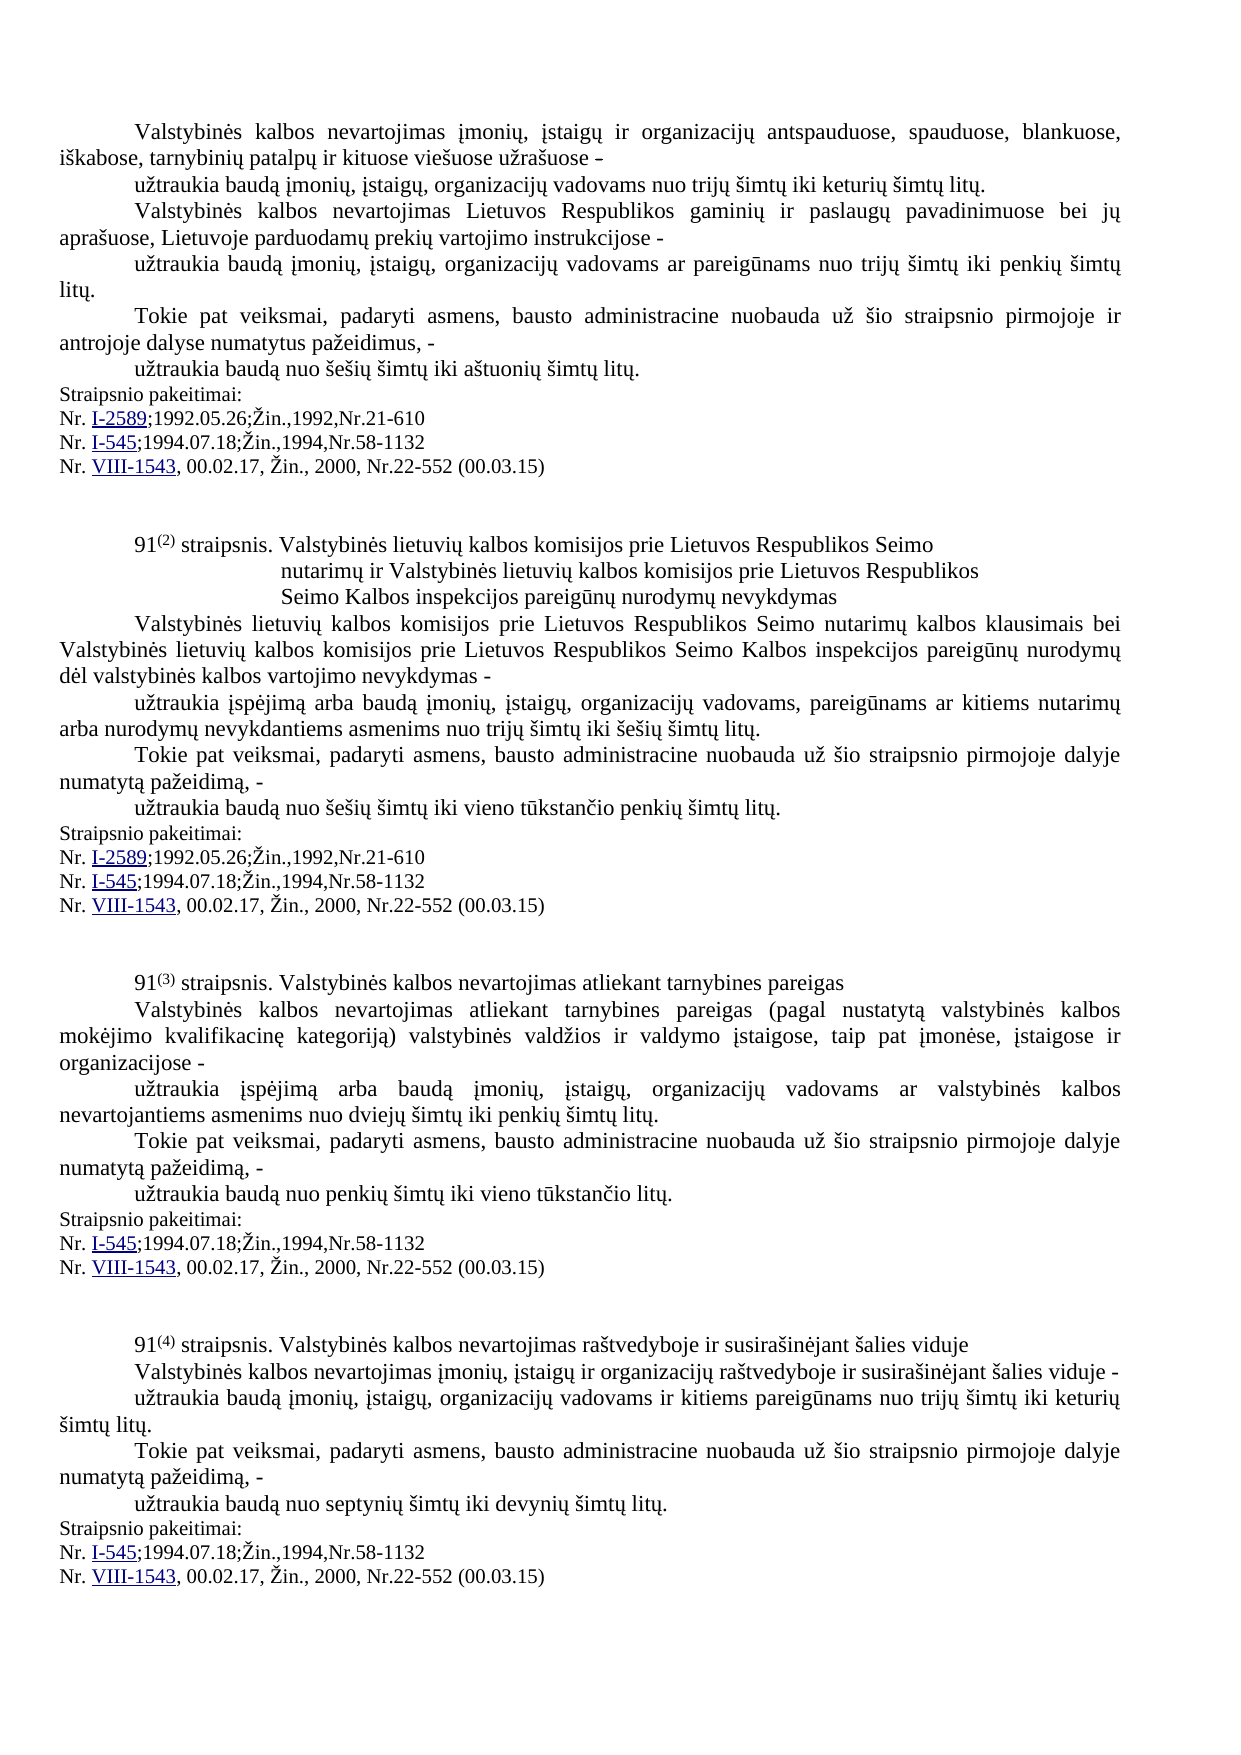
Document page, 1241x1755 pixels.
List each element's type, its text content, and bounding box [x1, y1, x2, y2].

text Nr. I-545;1994.07.18;Žin.,1994,Nr.58-1132 [59, 430, 1122, 454]
text Valstybinės kalbos nevartojimas Lietuvos Respublikos gaminių ir paslaugų pavadinimuose bei jų aprašuose, Lietuvoje parduodamų prekių vartojimo instrukcijose - [59, 197, 1122, 250]
text 91(4) straipsnis. Valstybinės kalbos nevartojimas raštvedyboje ir susirašinėjant šalies viduje [134, 1332, 1122, 1358]
text nutarimų ir Valstybinės lietuvių kalbos komisijos prie Lietuvos Respublikos [281, 557, 1122, 583]
text užtraukia baudą nuo penkių šimtų iki vieno tūkstančio litų. [59, 1180, 1122, 1207]
text 91(3) straipsnis. Valstybinės kalbos nevartojimas atliekant tarnybines pareigas [59, 969, 1122, 996]
text Tokie pat veiksmai, padaryti asmens, bausto administracine nuobauda už šio straipsnio pirmojoje ir antrojoje dalyse numatytus pažeidimus, - [59, 303, 1122, 355]
text Valstybinės kalbos nevartojimas įmonių, įstaigų ir organizacijų raštvedyboje ir susirašinėjant šalies viduje - [59, 1358, 1122, 1384]
text užtraukia baudą nuo šešių šimtų iki vieno tūkstančio penkių šimtų litų. [59, 794, 1122, 821]
text Tokie pat veiksmai, padaryti asmens, bausto administracine nuobauda už šio straipsnio pirmojoje dalyje numatytą pažeidimą, - [59, 1437, 1122, 1490]
text užtraukia baudą įmonių, įstaigų, organizacijų vadovams ir kitiems pareigūnams nuo trijų šimtų iki keturių šimtų litų. [59, 1384, 1122, 1437]
text Nr. I-545;1994.07.18;Žin.,1994,Nr.58-1132 [59, 1231, 1122, 1255]
text Straipsnio pakeitimai: [59, 821, 1122, 844]
text užtraukia baudą nuo septynių šimtų iki devynių šimtų litų. [59, 1490, 1122, 1516]
text užtraukia baudą įmonių, įstaigų, organizacijų vadovams ar pareigūnams nuo trijų šimtų iki penkių šimtų litų. [59, 250, 1122, 303]
text 91(2) straipsnis. Valstybinės lietuvių kalbos komisijos prie Lietuvos Respublikos Seimo [134, 531, 1122, 557]
text Nr. VIII-1543, 00.02.17, Žin., 2000, Nr.22-552 (00.03.15) [59, 1564, 1122, 1588]
text užtraukia įspėjimą arba baudą įmonių, įstaigų, organizacijų vadovams, pareigūnams ar kitiems nutarimų arba nurodymų nevykdantiems asmenims nuo trijų šimtų iki šešių šimtų litų. [59, 689, 1122, 741]
text Nr. I-2589;1992.05.26;Žin.,1992,Nr.21-610 [59, 406, 1122, 430]
text Straipsnio pakeitimai: [59, 382, 1122, 406]
text užtraukia įspėjimą arba baudą įmonių, įstaigų, organizacijų vadovams ar valstybinės kalbos nevartojantiems asmenims nuo dviejų šimtų iki penkių šimtų litų. [59, 1075, 1122, 1128]
text Nr. I-2589;1992.05.26;Žin.,1992,Nr.21-610 [59, 844, 1122, 869]
text Valstybinės kalbos nevartojimas įmonių, įstaigų ir organizacijų antspauduose, spauduose, blankuose, iškabose, tarnybinių patalpų ir kituose viešuose užrašuose - [59, 118, 1122, 171]
text užtraukia baudą įmonių, įstaigų, organizacijų vadovams nuo trijų šimtų iki keturių šimtų litų. [59, 171, 1122, 197]
text Valstybinės lietuvių kalbos komisijos prie Lietuvos Respublikos Seimo nutarimų kalbos klausimais bei Valstybinės lietuvių kalbos komisijos prie Lietuvos Respublikos Seimo Kalbos inspekcijos pareigūnų nurodymų dėl valstybinės kalbos vartojimo nevykdymas - [59, 610, 1122, 689]
text Nr. VIII-1543, 00.02.17, Žin., 2000, Nr.22-552 (00.03.15) [59, 454, 1122, 478]
text Nr. VIII-1543, 00.02.17, Žin., 2000, Nr.22-552 (00.03.15) [59, 1255, 1122, 1279]
text Tokie pat veiksmai, padaryti asmens, bausto administracine nuobauda už šio straipsnio pirmojoje dalyje numatytą pažeidimą, - [59, 741, 1122, 794]
text Nr. I-545;1994.07.18;Žin.,1994,Nr.58-1132 [59, 869, 1122, 893]
text Straipsnio pakeitimai: [59, 1207, 1122, 1231]
text Tokie pat veiksmai, padaryti asmens, bausto administracine nuobauda už šio straipsnio pirmojoje dalyje numatytą pažeidimą, - [59, 1128, 1122, 1180]
text Nr. VIII-1543, 00.02.17, Žin., 2000, Nr.22-552 (00.03.15) [59, 893, 1122, 917]
text Nr. I-545;1994.07.18;Žin.,1994,Nr.58-1132 [59, 1540, 1122, 1564]
text Straipsnio pakeitimai: [59, 1516, 1122, 1540]
text Seimo Kalbos inspekcijos pareigūnų nurodymų nevykdymas [281, 583, 1122, 610]
text Valstybinės kalbos nevartojimas atliekant tarnybines pareigas (pagal nustatytą valstybinės kalbos mokėjimo kvalifikacinę kategoriją) valstybinės valdžios ir valdymo įstaigose, taip pat įmonėse, įstaigose ir organizacijose - [59, 996, 1122, 1075]
text užtraukia baudą nuo šešių šimtų iki aštuonių šimtų litų. [59, 355, 1122, 382]
